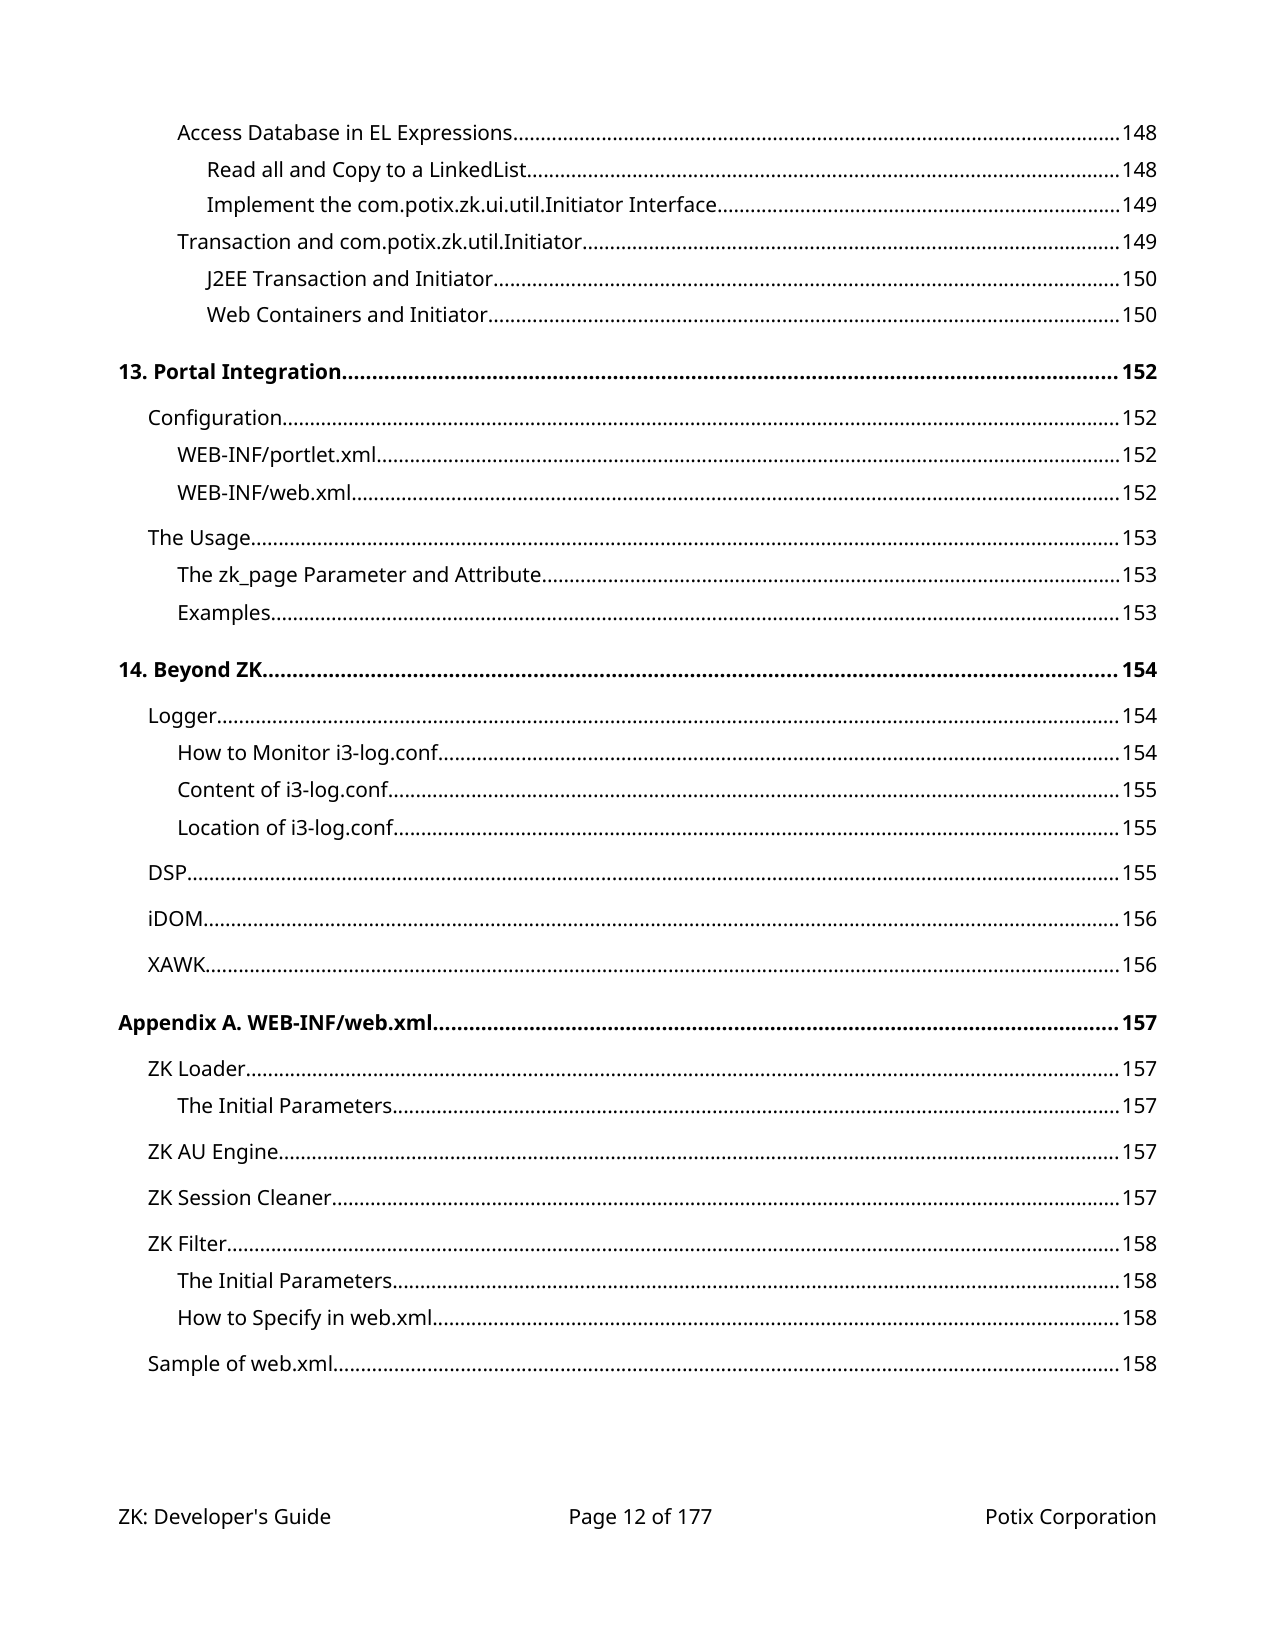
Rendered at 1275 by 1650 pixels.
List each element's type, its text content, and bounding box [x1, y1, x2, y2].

text Appendix A. WEB-INF/web.xml 157 [118, 1008, 1157, 1036]
text WEB-INF/web.xml 152 [177, 478, 1157, 506]
text The Initial Parameters 158 [177, 1266, 1157, 1294]
text Location of i3-log.conf 155 [177, 813, 1157, 841]
text Web Containers and Initiator 150 [207, 300, 1157, 328]
text The Usage 153 [148, 523, 1157, 552]
text Transaction and com.potix.zk.util.Initiator 149 [177, 227, 1157, 256]
text WEB-INF/portlet.xml 152 [177, 441, 1157, 469]
text Read all and Copy to a LinkedList 148 [207, 155, 1157, 183]
text XAWK 156 [148, 950, 1157, 979]
text The zk_page Parameter and Attribute 153 [177, 561, 1157, 589]
text Sample of web.xml 158 [148, 1349, 1157, 1377]
text How to Specify in web.xml 158 [177, 1303, 1157, 1331]
text Configuration 152 [148, 403, 1157, 432]
text J2EE Transaction and Initiator 150 [207, 264, 1157, 293]
text How to Monitor i3-log.conf 154 [177, 738, 1157, 767]
text ZK Filter 158 [148, 1229, 1157, 1257]
text Examples 153 [177, 598, 1157, 626]
text ZK Loader 157 [148, 1054, 1157, 1082]
text Content of i3-log.conf 155 [177, 776, 1157, 804]
text Logger 154 [148, 701, 1157, 729]
text Implement the com.potix.zk.ui.util.Initiator Interface 149 [207, 190, 1157, 219]
text 13. Portal Integration 152 [118, 357, 1157, 386]
text ZK AU Engine 157 [148, 1137, 1157, 1165]
text DSP 155 [148, 858, 1157, 887]
text Access Database in EL Expressions 148 [177, 118, 1157, 146]
text 14. Beyond ZK 154 [118, 655, 1157, 684]
text ZK Session Cleaner 157 [148, 1183, 1157, 1211]
text The Initial Parameters 157 [177, 1091, 1157, 1119]
text iDOM 156 [148, 904, 1157, 933]
